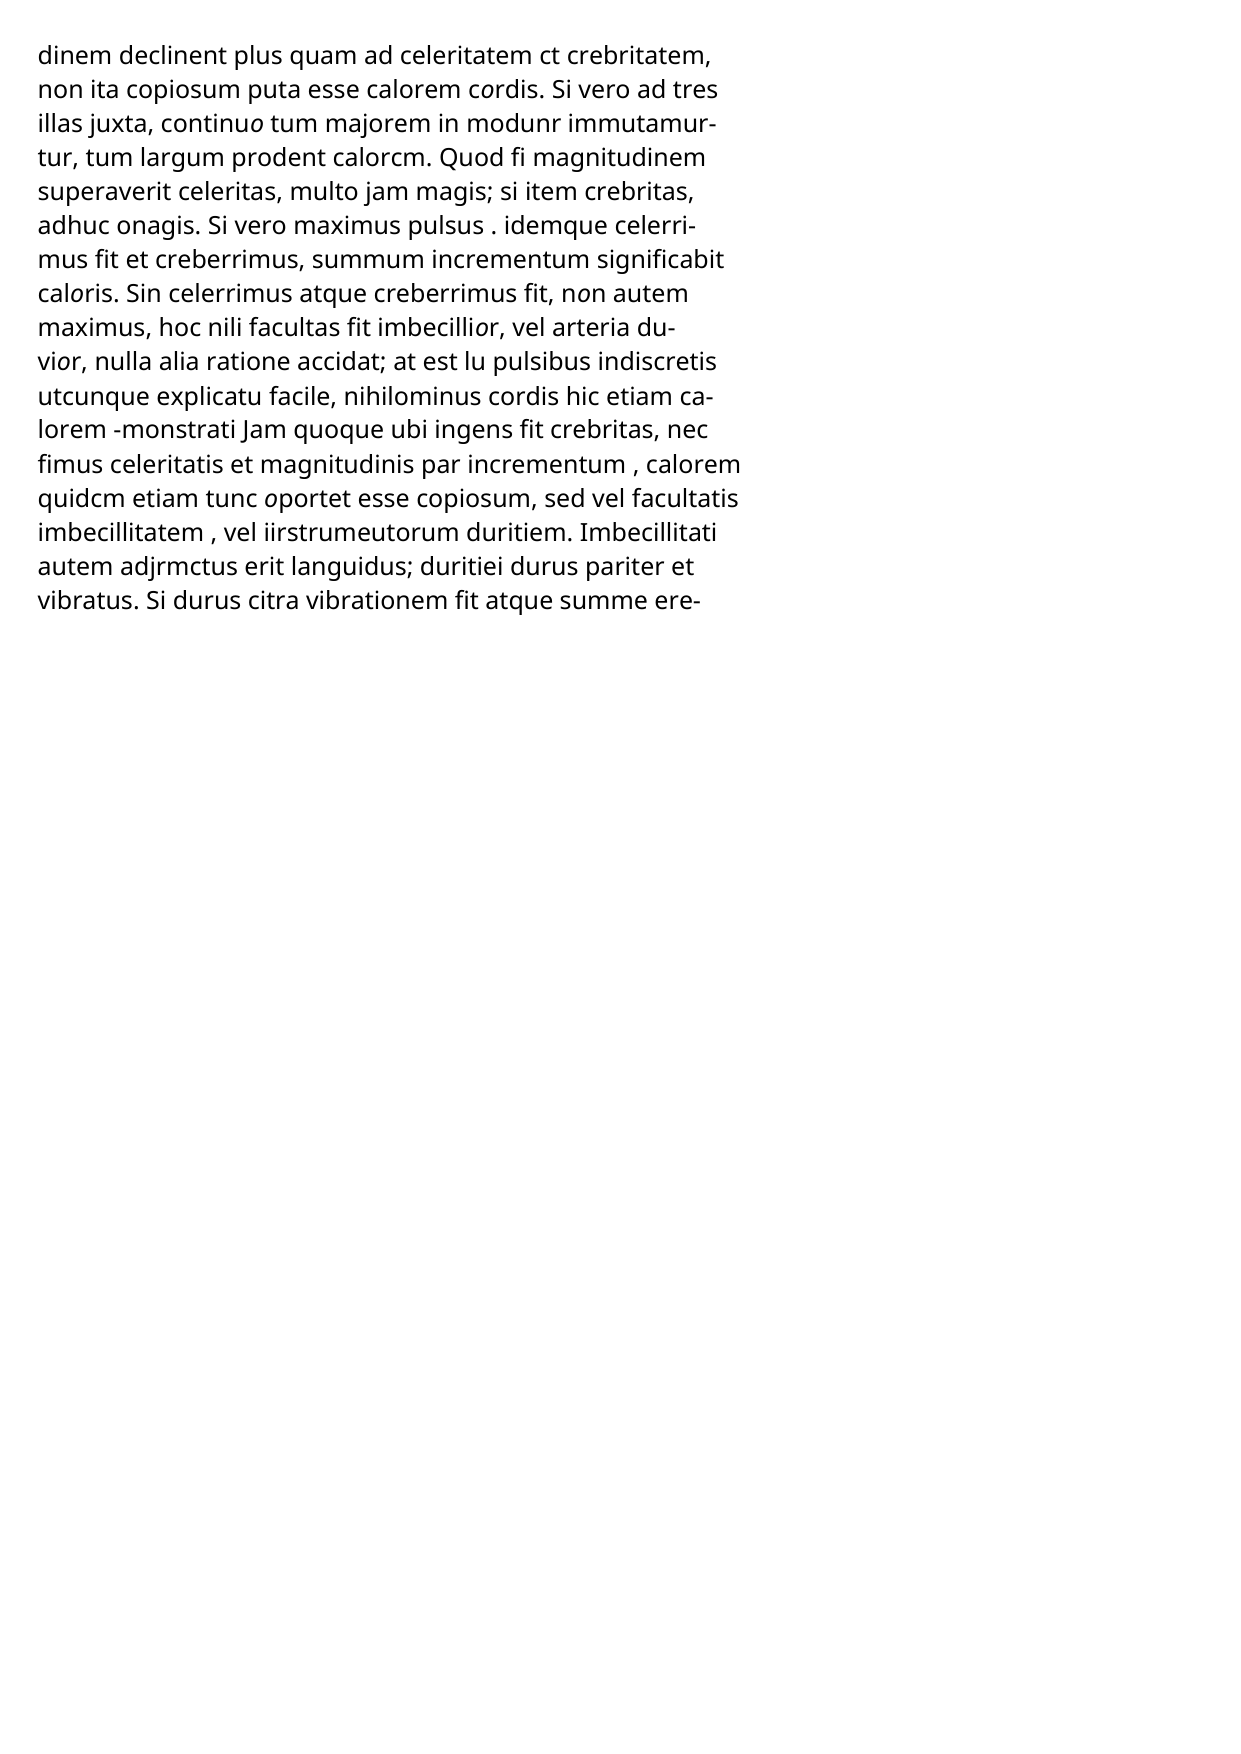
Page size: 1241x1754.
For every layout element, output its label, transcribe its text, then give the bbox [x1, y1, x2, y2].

text dinem declinent plus quam ad celeritatem ct crebritatem, non ita copiosum puta esse calorem cordis. Si vero ad tres illas juxta, continuo tum majorem in modunr immutamur- tur, tum largum prodent calorcm. Quod fi magnitudinem superaverit celeritas, multo jam magis; si item crebritas, adhuc onagis. Si vero maximus pulsus . idemque celerri- mus fit et creberrimus, summum incrementum significabit caloris. Sin celerrimus atque creberrimus fit, non autem maximus, hoc nili facultas fit imbecillior, vel arteria du- vior, nulla alia ratione accidat; at est lu pulsibus indiscretis utcunque explicatu facile, nihilominus cordis hic etiam ca- lorem -monstrati Jam quoque ubi ingens fit crebritas, nec fimus celeritatis et magnitudinis par incrementum , calorem quidcm etiam tunc oportet esse copiosum, sed vel facultatis imbecillitatem , vel iirstrumeutorum duritiem. Imbecillitati autem adjrmctus erit languidus; duritiei durus pariter et vibratus. Si durus citra vibrationem fit atque summe ere- [37, 37, 1203, 617]
